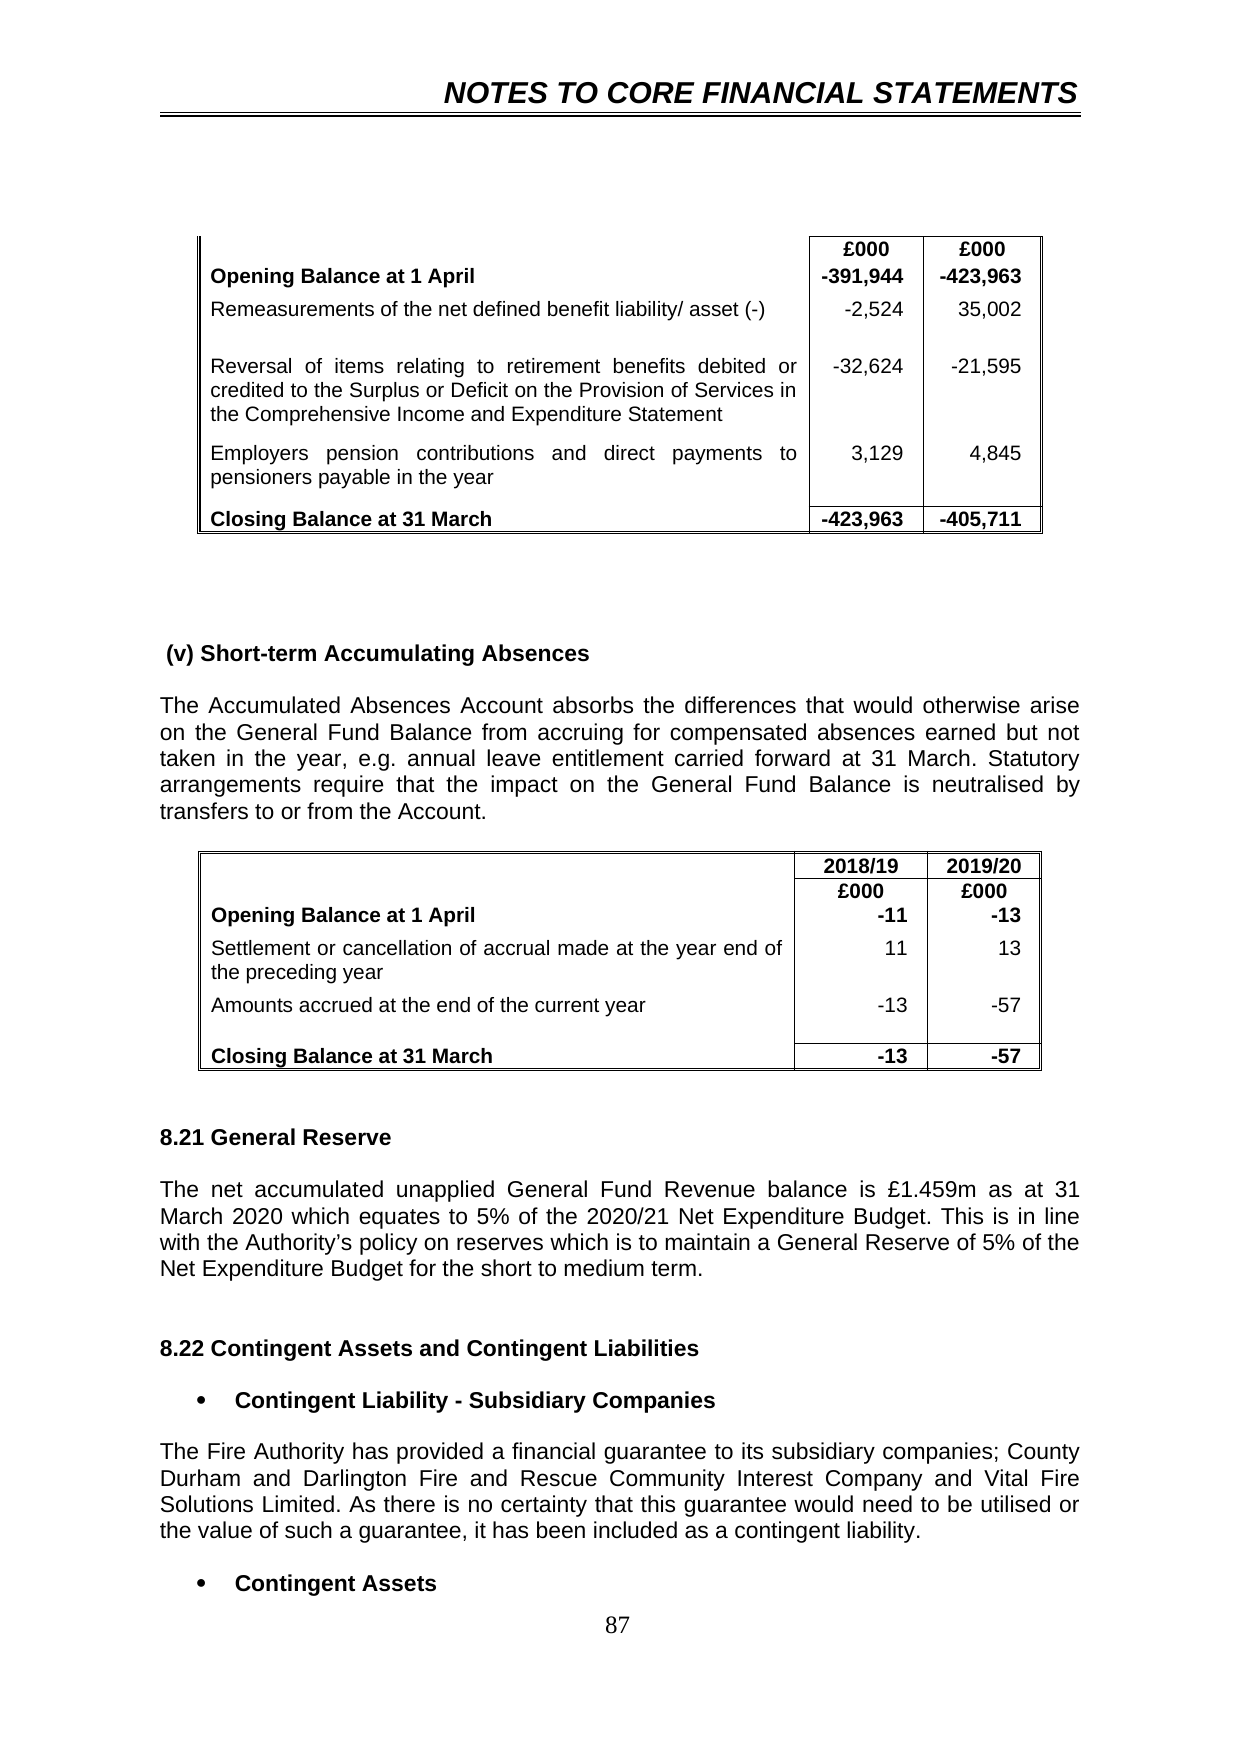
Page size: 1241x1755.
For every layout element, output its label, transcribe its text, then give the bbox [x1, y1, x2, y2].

table_cell 3,129 [810, 441, 923, 506]
table_cell Remeasurements of the net defined benefit liability/ asset (-) [201, 297, 809, 353]
text The Accumulated Absences Account absorbs the differences that would otherwise arise on the General Fund Balance from accruing for compensated absences earned but not taken in the year, e.g. annual leave entitlement carried forward at 31 March. Statutory arrangements require that the impact on the General Fund Balance is neutralised by transfers to or from the Account. [159, 692, 1081, 824]
table_header 2018/19 [795, 854, 927, 878]
list Contingent Liability - Subsidiary Companies [197, 1387, 1081, 1413]
table_cell Amounts accrued at the end of the current year [201, 993, 794, 1043]
table_cell -57 [928, 1044, 1039, 1068]
table_cell -13 [795, 993, 927, 1043]
table_cell £000 [810, 237, 923, 264]
text (v) Short-term Accumulating Absences [159, 640, 1081, 666]
table_cell -21,595 [924, 354, 1040, 441]
table_cell [201, 236, 809, 264]
table_cell £000 [928, 879, 1039, 903]
table_cell -57 [928, 993, 1039, 1043]
table_cell -11 [795, 903, 927, 936]
table_cell -423,963 [810, 507, 923, 531]
table_cell Closing Balance at 31 March [201, 1043, 794, 1068]
table_header 2019/20 [928, 854, 1039, 878]
table_cell 13 [928, 936, 1039, 992]
text The net accumulated unapplied General Fund Revenue balance is £1.459m as at 31 March 2020 which equates to 5% of the 2020/21 Net Expenditure Budget. This is in line with the Authority’s policy on reserves which is to maintain a General Reserve of 5% of the Net Expenditure Budget for the short to medium term. [159, 1176, 1081, 1282]
table_cell 11 [795, 936, 927, 992]
table_cell -13 [928, 903, 1039, 936]
table_cell £000 [924, 237, 1040, 264]
table_cell £000 [795, 879, 927, 903]
table_header [201, 854, 794, 878]
table_cell -423,963 [924, 264, 1040, 297]
list Contingent Assets [197, 1570, 1081, 1596]
table_cell 35,002 [924, 297, 1040, 353]
table_cell -13 [795, 1044, 927, 1068]
table_cell -405,711 [924, 507, 1040, 531]
table_cell [201, 878, 794, 903]
text The Fire Authority has provided a financial guarantee to its subsidiary companies; County Durham and Darlington Fire and Rescue Community Interest Company and Vital Fire Solutions Limited. As there is no certainty that this guarantee would need to be utilised or the value of such a guarantee, it has been included as a contingent liability. [159, 1438, 1081, 1544]
text 8.22 Contingent Assets and Contingent Liabilities [159, 1334, 1081, 1361]
table_cell -391,944 [810, 264, 923, 297]
table_cell -32,624 [810, 354, 923, 441]
table_cell Opening Balance at 1 April [201, 264, 809, 297]
table_cell Closing Balance at 31 March [201, 506, 809, 531]
text 8.21 General Reserve [159, 1124, 1081, 1150]
table_cell Settlement or cancellation of accrual made at the year end of the preceding year [201, 936, 794, 992]
table_cell Employers pension contributions and direct payments to pensioners payable in the year [201, 441, 809, 506]
table_cell Reversal of items relating to retirement benefits debited or credited to the Surplus or Deficit on the Provision of Services in the Comprehensive Income and Expenditure Statement [201, 354, 809, 441]
table_cell Opening Balance at 1 April [201, 903, 794, 936]
table_cell 4,845 [924, 441, 1040, 506]
table_cell -2,524 [810, 297, 923, 353]
